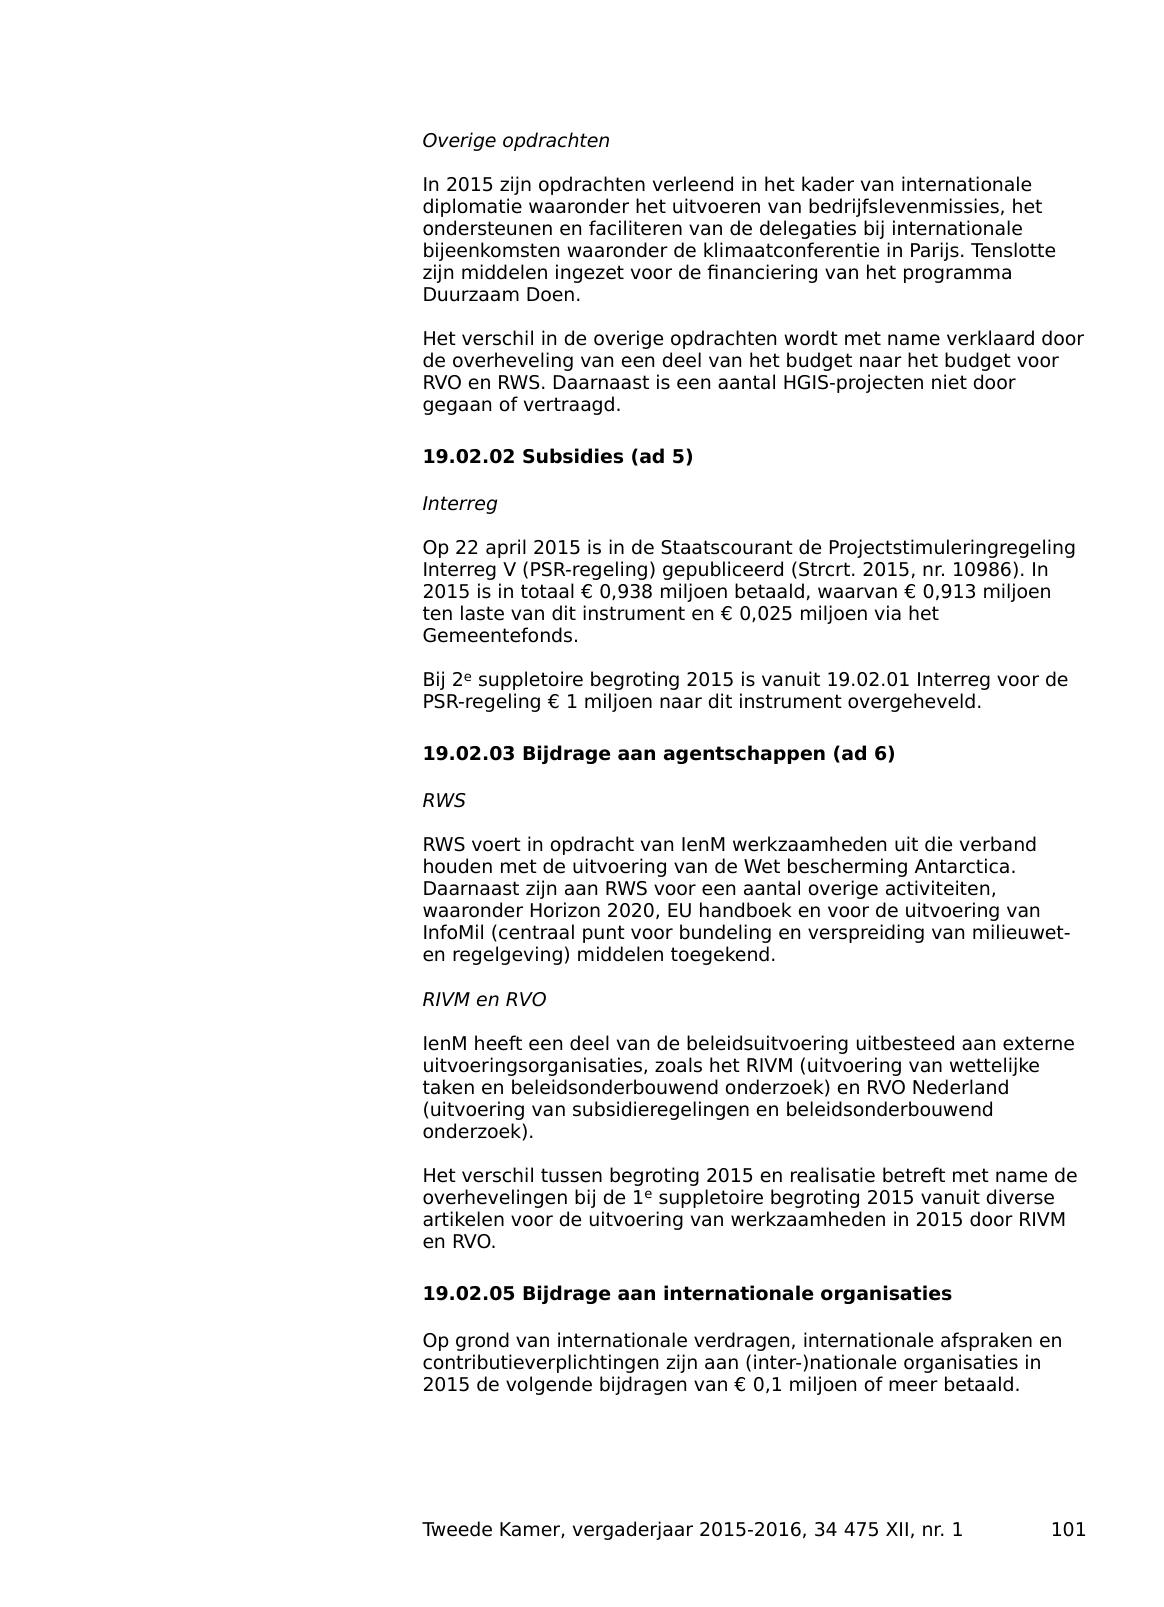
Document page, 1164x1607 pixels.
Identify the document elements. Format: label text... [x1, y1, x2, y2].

text In 2015 zijn opdrachten verleend in het kader van internationale diplomatie waaronder het uitvoeren van bedrijfslevenmissies, het ondersteunen en faciliteren van de delegaties bij internationale bijeenkomsten waaronder de klimaatconferentie in Parijs. Tenslotte zijn middelen ingezet voor de financiering van het programma Duurzaam Doen. [422, 174, 1087, 306]
text Bij 2e suppletoire begroting 2015 is vanuit 19.02.01 Interreg voor de PSR-regeling € 1 miljoen naar dit instrument overgeheveld. [422, 669, 1087, 713]
subtitle RIVM en RVO [422, 988, 1087, 1010]
subtitle Overige opdrachten [422, 130, 1087, 152]
subtitle 19.02.03 Bijdrage aan agentschappen (ad 6) [422, 743, 1087, 765]
text Op grond van internationale verdragen, internationale afspraken en contributieverplichtingen zijn aan (inter-)nationale organisaties in 2015 de volgende bijdragen van € 0,1 miljoen of meer betaald. [422, 1329, 1087, 1396]
subtitle 19.02.05 Bijdrage aan internationale organisaties [422, 1283, 1087, 1304]
text Het verschil in de overige opdrachten wordt met name verklaard door de overheveling van een deel van het budget naar het budget voor RVO en RWS. Daarnaast is een aantal HGIS-projecten niet door gegaan of vertraagd. [422, 328, 1087, 416]
subtitle RWS [422, 790, 1087, 812]
text RWS voert in opdracht van IenM werkzaamheden uit die verband houden met de uitvoering van de Wet bescherming Antarctica. Daarnaast zijn aan RWS voor een aantal overige activiteiten, waaronder Horizon 2020, EU handboek en voor de uitvoering van InfoMil (centraal punt voor bundeling en verspreiding van milieuwet- en regelgeving) middelen toegekend. [422, 834, 1087, 966]
text Op 22 april 2015 is in de Staatscourant de Projectstimuleringregeling Interreg V (PSR-regeling) gepubliceerd (Strcrt. 2015, nr. 10986). In 2015 is in totaal € 0,938 miljoen betaald, waarvan € 0,913 miljoen ten laste van dit instrument en € 0,025 miljoen via het Gemeentefonds. [422, 537, 1087, 647]
subtitle Interreg [422, 493, 1087, 515]
subtitle 19.02.02 Subsidies (ad 5) [422, 446, 1087, 468]
text IenM heeft een deel van de beleidsuitvoering uitbesteed aan externe uitvoeringsorganisaties, zoals het RIVM (uitvoering van wettelijke taken en beleidsonderbouwend onderzoek) en RVO Nederland (uitvoering van subsidieregelingen en beleidsonderbouwend onderzoek). [422, 1033, 1087, 1142]
text Het verschil tussen begroting 2015 en realisatie betreft met name de overhevelingen bij de 1e suppletoire begroting 2015 vanuit diverse artikelen voor de uitvoering van werkzaamheden in 2015 door RIVM en RVO. [422, 1165, 1087, 1253]
